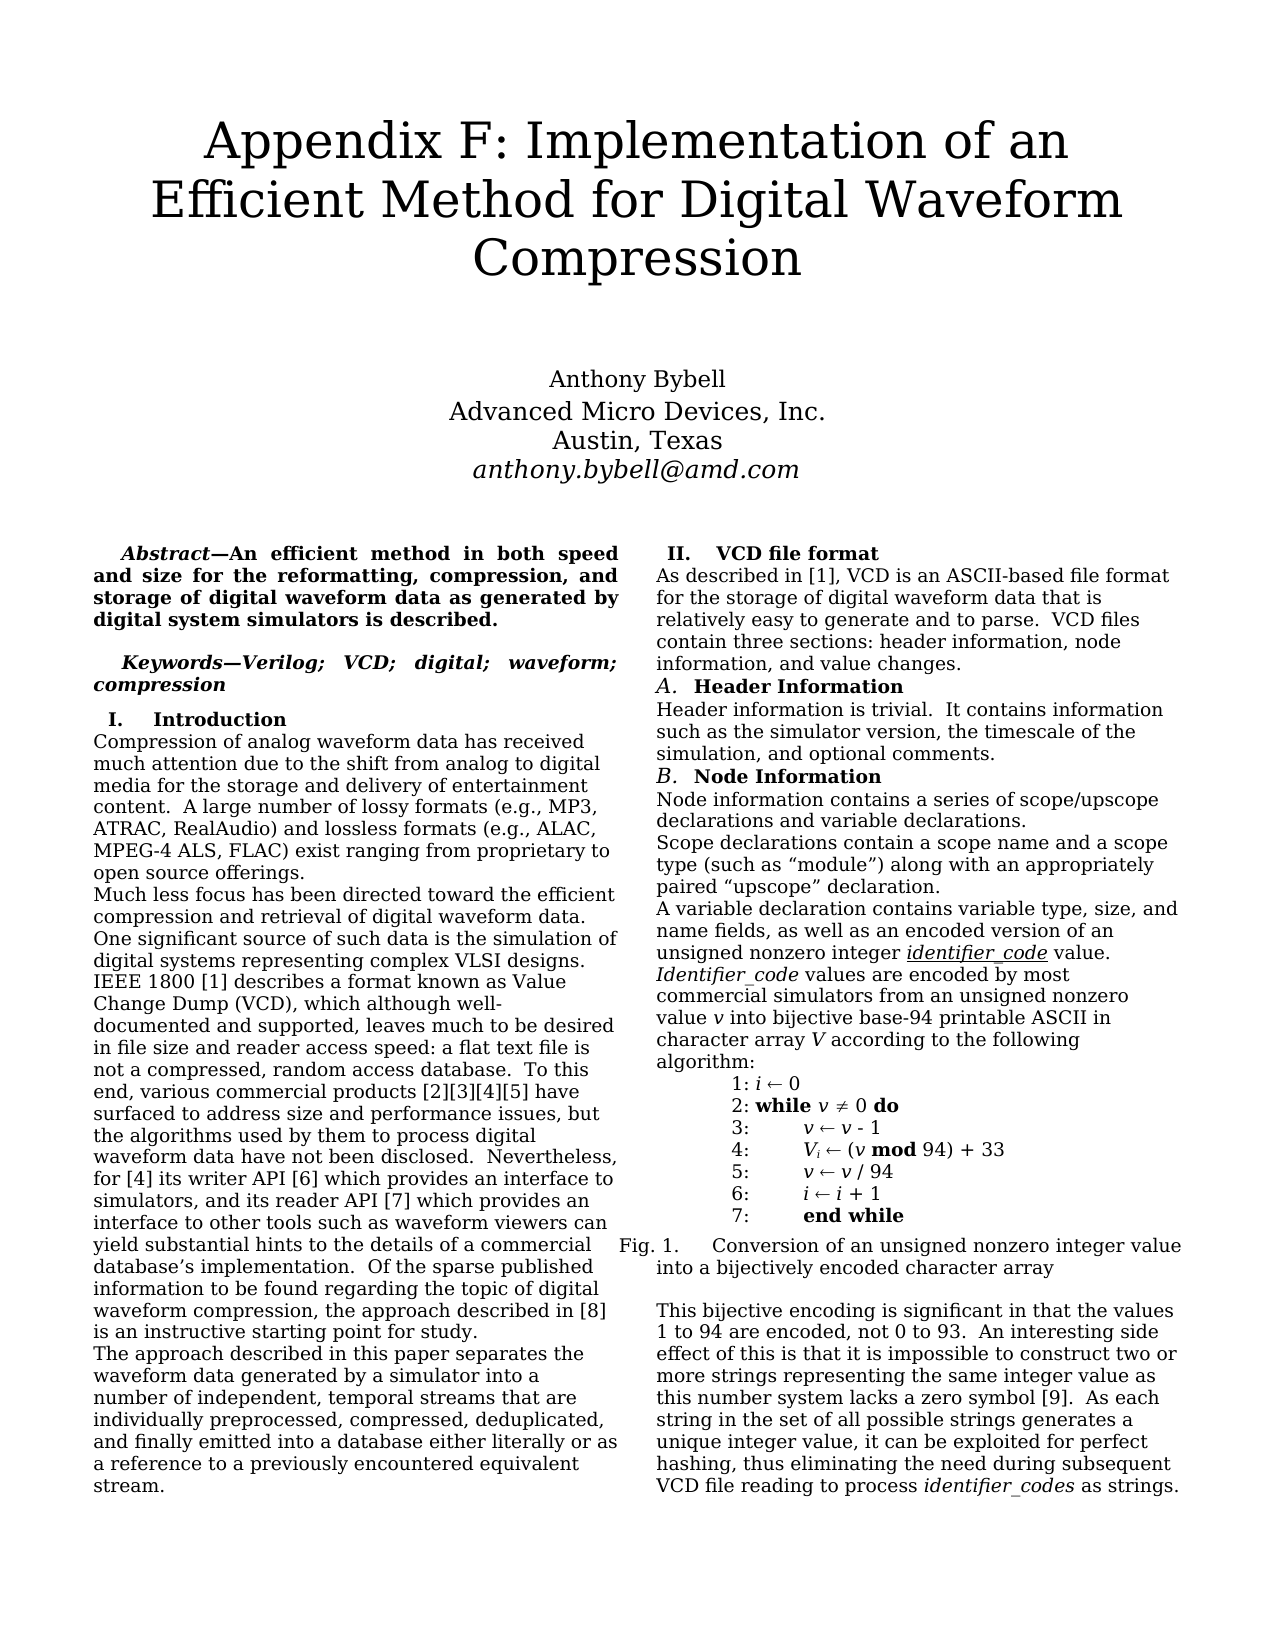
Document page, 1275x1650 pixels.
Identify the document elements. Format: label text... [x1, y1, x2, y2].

list 7: end while [731, 1205, 1182, 1227]
list 2: while v  0 do [731, 1095, 1182, 1117]
list 1: i  0 [731, 1073, 1182, 1095]
list 4: Vi  (v mod 94) + 33 [731, 1139, 1182, 1161]
subtitle Header Information [656, 674, 1182, 699]
list 5: v  v / 94 [731, 1161, 1182, 1183]
text Austin, Texas [93, 426, 1182, 456]
text Anthony Bybell [93, 366, 1182, 393]
text Abstract—An efficient method in both speed and size for the reformatting, compression, and storage of digital waveform data as generated by digital system simulators is described. [93, 543, 619, 631]
text As described in [1], VCD is an ASCII-based file format for the storage of digital waveform data that is relatively easy to generate and to parse. VCD files contain three sections: header information, node information, and value changes. [656, 565, 1182, 674]
text Advanced Micro Devices, Inc. [93, 397, 1182, 426]
text Keywords—Verilog; VCD; digital; waveform; compression [93, 652, 619, 696]
text anthony.bybell@amd.com [93, 456, 1182, 485]
text A variable declaration contains variable type, size, and name fields, as well as an encoded version of an unsigned nonzero integer identifier_code value. Identifier_code values are encoded by most commercial simulators from an unsigned nonzero value v into bijective base-94 printable ASCII in character array V according to the following algorithm: [656, 898, 1182, 1073]
subtitle Introduction [93, 709, 619, 731]
text Compression of analog waveform data has received much attention due to the shift from analog to digital media for the storage and delivery of entertainment content. A large number of lossy formats (e.g., MP3, ATRAC, RealAudio) and lossless formats (e.g., ALAC, MPEG-4 ALS, FLAC) exist ranging from proprietary to open source offerings. [93, 731, 619, 884]
title Appendix F: Implementation of an Efficient Method for Digital Waveform Compression [93, 112, 1182, 287]
text Much less focus has been directed toward the efficient compression and retrieval of digital waveform data. One significant source of such data is the simulation of digital systems representing complex VLSI designs. IEEE 1800 [1] describes a format known as Value Change Dump (VCD), which although well-documented and supported, leaves much to be desired in file size and reader access speed: a flat text file is not a compressed, random access database. To this end, various commercial products [2][3][4][5] have surfaced to address size and performance issues, but the algorithms used by them to process digital waveform data have not been disclosed. Nevertheless, for [4] its writer API [6] which provides an interface to simulators, and its reader API [7] which provides an interface to other tools such as waveform viewers can yield substantial hints to the details of a commercial database’s implementation. Of the sparse published information to be found regarding the topic of digital waveform compression, the approach described in [8] is an instructive starting point for study. [93, 884, 619, 1343]
subtitle Node Information [656, 764, 1182, 789]
text The approach described in this paper separates the waveform data generated by a simulator into a number of independent, temporal streams that are individually preprocessed, compressed, deduplicated, and finally emitted into a database either literally or as a reference to a previously encountered equivalent stream. [93, 1343, 619, 1497]
list Conversion of an unsigned nonzero integer value into a bijectively encoded character array [637, 1235, 1182, 1279]
text This bijective encoding is significant in that the values 1 to 94 are encoded, not 0 to 93. An interesting side effect of this is that it is impossible to construct two or more strings representing the same integer value as this number system lacks a zero symbol [9]. As each string in the set of all possible strings generates a unique integer value, it can be exploited for perfect hashing, thus eliminating the need during subsequent VCD file reading to process identifier_codes as strings. [656, 1300, 1182, 1497]
text Scope declarations contain a scope name and a scope type (such as “module”) along with an appropriately paired “upscope” declaration. [656, 832, 1182, 898]
text Header information is trivial. It contains information such as the simulator version, the timescale of the simulation, and optional comments. [656, 699, 1182, 764]
list 3: v  v - 1 [731, 1117, 1182, 1139]
subtitle VCD file format [656, 543, 1182, 565]
list 6: i  i + 1 [731, 1183, 1182, 1205]
text Node information contains a series of scope/upscope declarations and variable declarations. [656, 789, 1182, 832]
